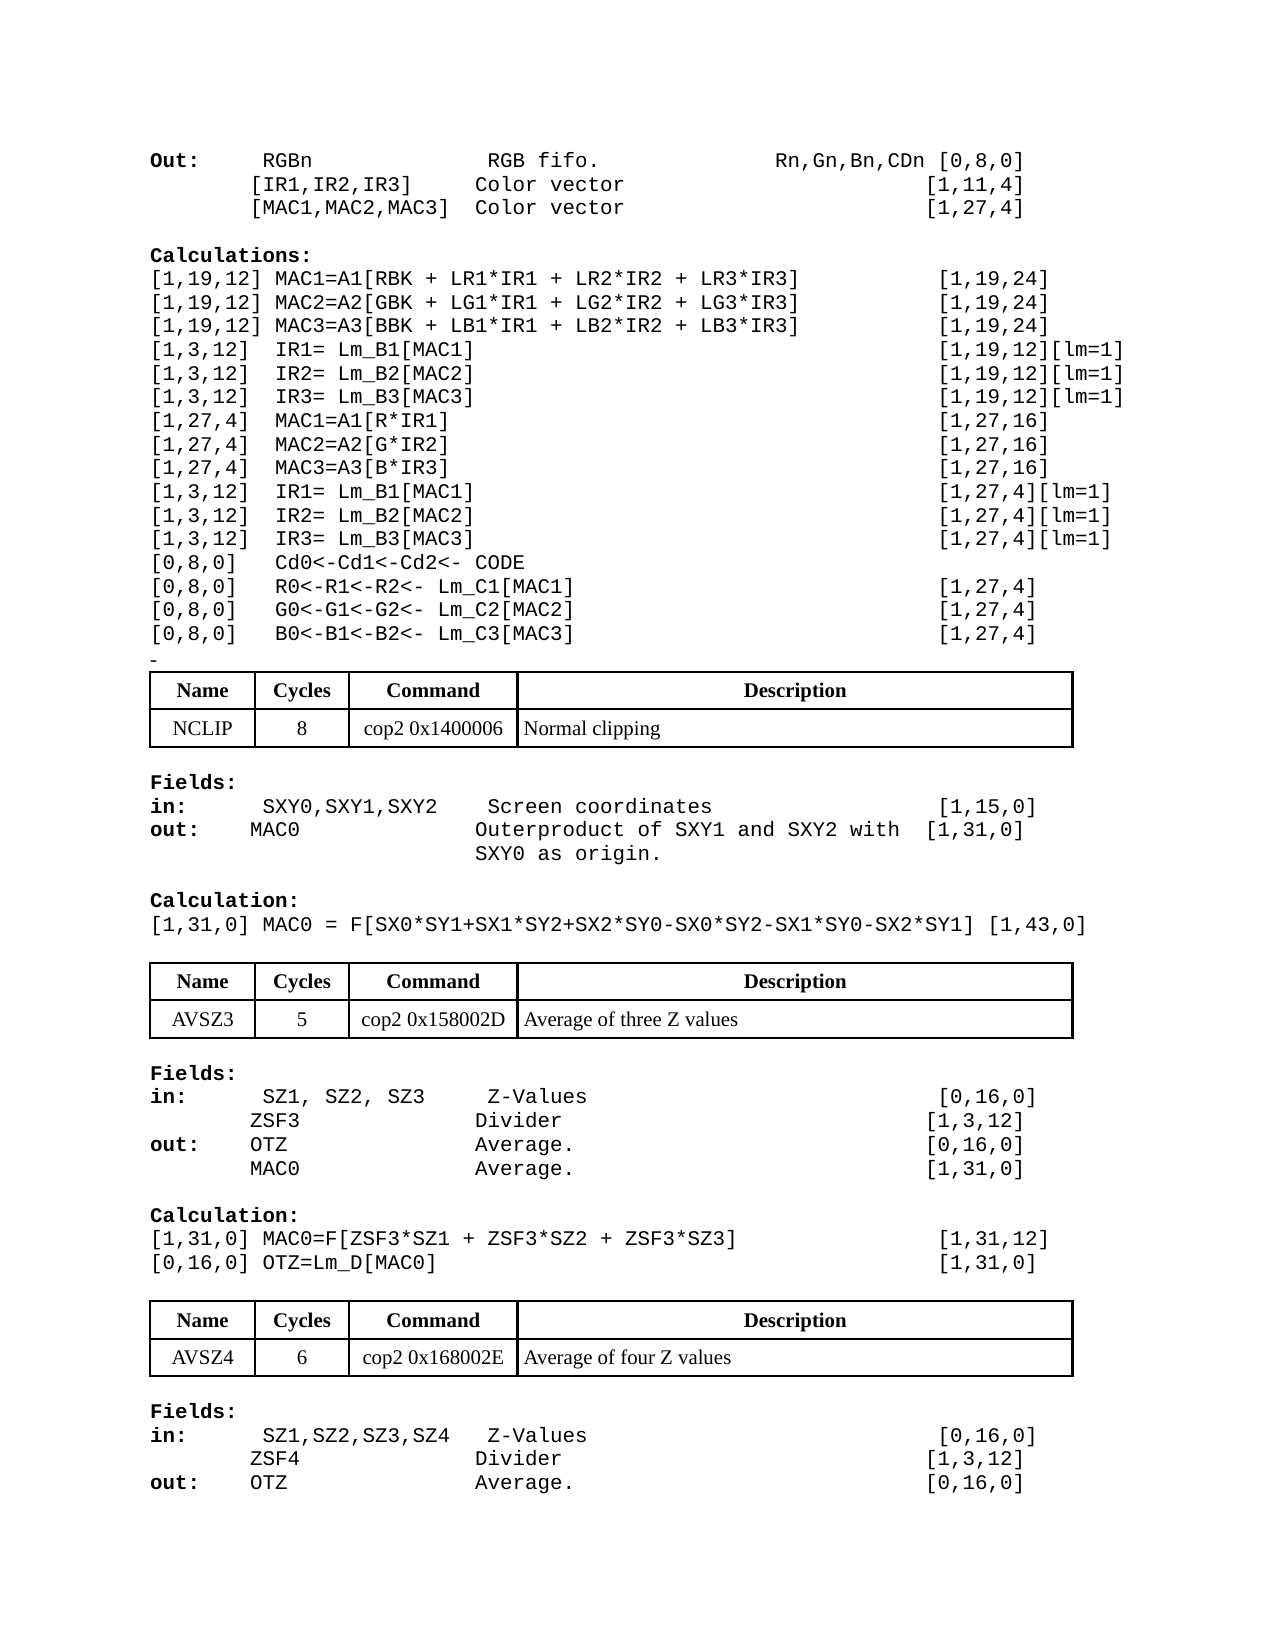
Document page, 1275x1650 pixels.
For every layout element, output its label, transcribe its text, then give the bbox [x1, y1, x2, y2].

text SXY0 as origin. [150, 843, 1125, 867]
text [1,27,4] MAC2=A2[G*IR2] [1,27,16] [150, 434, 1125, 457]
table_header Description [519, 673, 1071, 708]
text in: SZ1,SZ2,SZ3,SZ4 Z-Values [0,16,0] [150, 1425, 1125, 1448]
text Calculation: [150, 1205, 1125, 1228]
text MAC0 Average. [1,31,0] [150, 1157, 1125, 1181]
text [1,19,12] MAC3=A3[BBK + LB1*IR1 + LB2*IR2 + LB3*IR3] [1,19,24] [150, 316, 1125, 339]
text out: OTZ Average. [0,16,0] [150, 1472, 1125, 1496]
table_cell Normal clipping [519, 710, 1071, 746]
text ZSF4 Divider [1,3,12] [150, 1448, 1125, 1472]
text [1,19,12] MAC1=A1[RBK + LR1*IR1 + LR2*IR2 + LR3*IR3] [1,19,24] [150, 268, 1125, 292]
text [0,16,0] OTZ=Lm_D[MAC0] [1,31,0] [150, 1252, 1125, 1276]
table_cell NCLIP [151, 710, 254, 746]
text Fields: [150, 1063, 1125, 1087]
table_header Command [350, 1302, 516, 1337]
text [0,8,0] G0<-G1<-G2<- Lm_C2[MAC2] [1,27,4] [150, 599, 1125, 623]
text [1,27,4] MAC3=A3[B*IR3] [1,27,16] [150, 457, 1125, 481]
text Calculations: [150, 244, 1125, 268]
text in: SXY0,SXY1,SXY2 Screen coordinates [1,15,0] [150, 796, 1125, 819]
table_cell AVSZ3 [151, 1001, 254, 1037]
text [1,27,4] MAC1=A1[R*IR1] [1,27,16] [150, 410, 1125, 434]
text Calculation: [150, 890, 1125, 914]
text [0,8,0] B0<-B1<-B2<- Lm_C3[MAC3] [1,27,4] [150, 623, 1125, 647]
text [MAC1,MAC2,MAC3] Color vector [1,27,4] [150, 197, 1125, 221]
text out: MAC0 Outerproduct of SXY1 and SXY2 with [1,31,0] [150, 819, 1125, 843]
text [1,3,12] IR3= Lm_B3[MAC3] [1,27,4][lm=1] [150, 528, 1125, 552]
text Out: RGBn RGB fifo. Rn,Gn,Bn,CDn [0,8,0] [150, 150, 1125, 174]
text [0,8,0] R0<-R1<-R2<- Lm_C1[MAC1] [1,27,4] [150, 576, 1125, 599]
table_header Name [151, 1302, 254, 1337]
table_cell Average of four Z values [519, 1340, 1071, 1375]
text [1,3,12] IR2= Lm_B2[MAC2] [1,19,12][lm=1] [150, 363, 1125, 386]
text [1,3,12] IR1= Lm_B1[MAC1] [1,27,4][lm=1] [150, 481, 1125, 505]
table_header Cycles [256, 964, 348, 999]
table_header Name [151, 673, 254, 708]
table_cell cop2 0x168002E [350, 1340, 516, 1375]
text [1,3,12] IR1= Lm_B1[MAC1] [1,19,12][lm=1] [150, 339, 1125, 363]
table_header Cycles [256, 673, 348, 708]
table_cell cop2 0x158002D [350, 1001, 516, 1037]
table_cell AVSZ4 [151, 1340, 254, 1375]
text [1,31,0] MAC0 = F[SX0*SY1+SX1*SY2+SX2*SY0-SX0*SY2-SX1*SY0-SX2*SY1] [1,43,0] [150, 914, 1125, 937]
table_cell 5 [256, 1001, 348, 1037]
table_cell 8 [256, 710, 348, 746]
text [1,3,12] IR2= Lm_B2[MAC2] [1,27,4][lm=1] [150, 505, 1125, 528]
text [1,3,12] IR3= Lm_B3[MAC3] [1,19,12][lm=1] [150, 386, 1125, 410]
text [IR1,IR2,IR3] Color vector [1,11,4] [150, 174, 1125, 197]
table_header Command [350, 964, 516, 999]
text [1,31,0] MAC0=F[ZSF3*SZ1 + ZSF3*SZ2 + ZSF3*SZ3] [1,31,12] [150, 1228, 1125, 1252]
table_header Description [519, 964, 1071, 999]
table_cell cop2 0x1400006 [350, 710, 516, 746]
table_header Name [151, 964, 254, 999]
text out: OTZ Average. [0,16,0] [150, 1134, 1125, 1157]
text [1,19,12] MAC2=A2[GBK + LG1*IR1 + LG2*IR2 + LG3*IR3] [1,19,24] [150, 292, 1125, 316]
table_cell Average of three Z values [519, 1001, 1071, 1037]
text - [150, 647, 1125, 671]
text ZSF3 Divider [1,3,12] [150, 1110, 1125, 1134]
text Fields: [150, 772, 1125, 796]
table_cell 6 [256, 1340, 348, 1375]
table_header Cycles [256, 1302, 348, 1337]
text Fields: [150, 1401, 1125, 1425]
text in: SZ1, SZ2, SZ3 Z-Values [0,16,0] [150, 1087, 1125, 1110]
text [0,8,0] Cd0<-Cd1<-Cd2<- CODE [150, 552, 1125, 576]
table_header Description [519, 1302, 1071, 1337]
table_header Command [350, 673, 516, 708]
